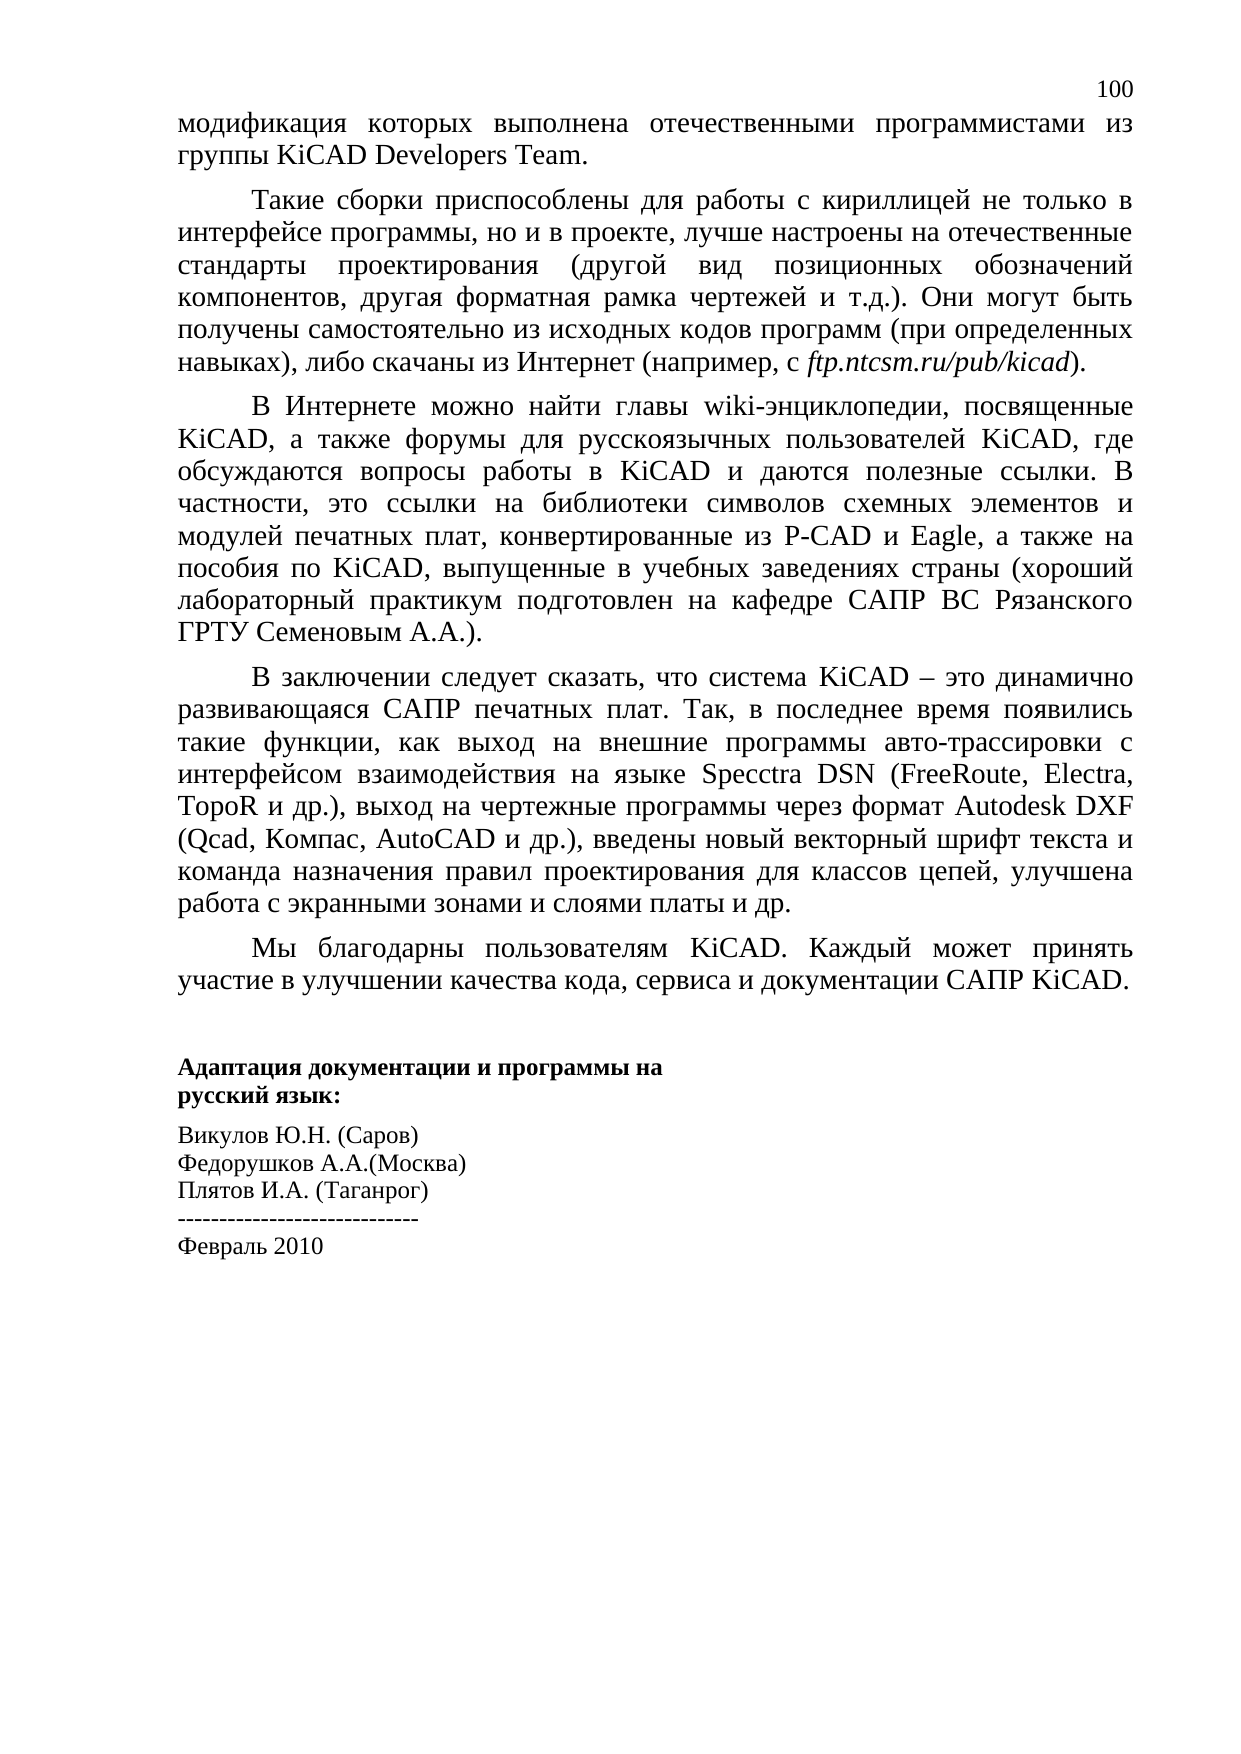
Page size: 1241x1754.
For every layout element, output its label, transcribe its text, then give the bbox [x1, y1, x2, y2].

text В заключении следует сказать, что система KiCAD – это динамично развивающаяся САПР печатных плат. Так, в последнее время появились такие функции, как выход на внешние программы авто-трассировки с интерфейсом взаимодействия на языке Specctra DSN (FreeRoute, Electra, TopoR и др.), выход на чертежные программы через формат Autodesk DXF (Qcad, Компас, AutoCAD и др.), введены новый векторный шрифт текста и команда назначения правил проектирования для классов цепей, улучшена работа с экранными зонами и слоями платы и др. [177, 661, 1134, 919]
table_cell Викулов Ю.Н. (Саров) Федорушков A.A.(Москва) Плятов И.А. (Таганрог) ----------------------------- Февраль 2010 [166, 1121, 709, 1260]
text Мы благодарны пользователям KiCAD. Каждый может принять участие в улучшении качества кода, сервиса и документации САПР KiCAD. [177, 931, 1134, 996]
table_header Адаптация документации и программы на русский язык: [166, 1053, 709, 1121]
text В Интернете можно найти главы wiki-энциклопедии, посвященные KiCAD, а также форумы для русскоязычных пользователей KiCAD, где обсуждаются вопросы работы в KiCAD и даются полезные ссылки. В частности, это ссылки на библиотеки символов схемных элементов и модулей печатных плат, конвертированные из P-CAD и Eagle, а также на пособия по KiCAD, выпущенные в учебных заведениях страны (хороший лабораторный практикум подготовлен на кафедре САПР ВС Рязанского ГРТУ Семеновым А.А.). [177, 390, 1134, 648]
text модификация которых выполнена отечественными программистами из группы KiCAD Developers Team. [177, 106, 1134, 171]
text Такие сборки приспособлены для работы с кириллицей не только в интерфейсе программы, но и в проекте, лучше настроены на отечественные стандарты проектирования (другой вид позиционных обозначений компонентов, другая форматная рамка чертежей и т.д.). Они могут быть получены самостоятельно из исходных кодов программ (при определенных навыках), либо скачаны из Интернет (например, с ftp.ntcsm.ru/pub/kicad). [177, 183, 1134, 377]
